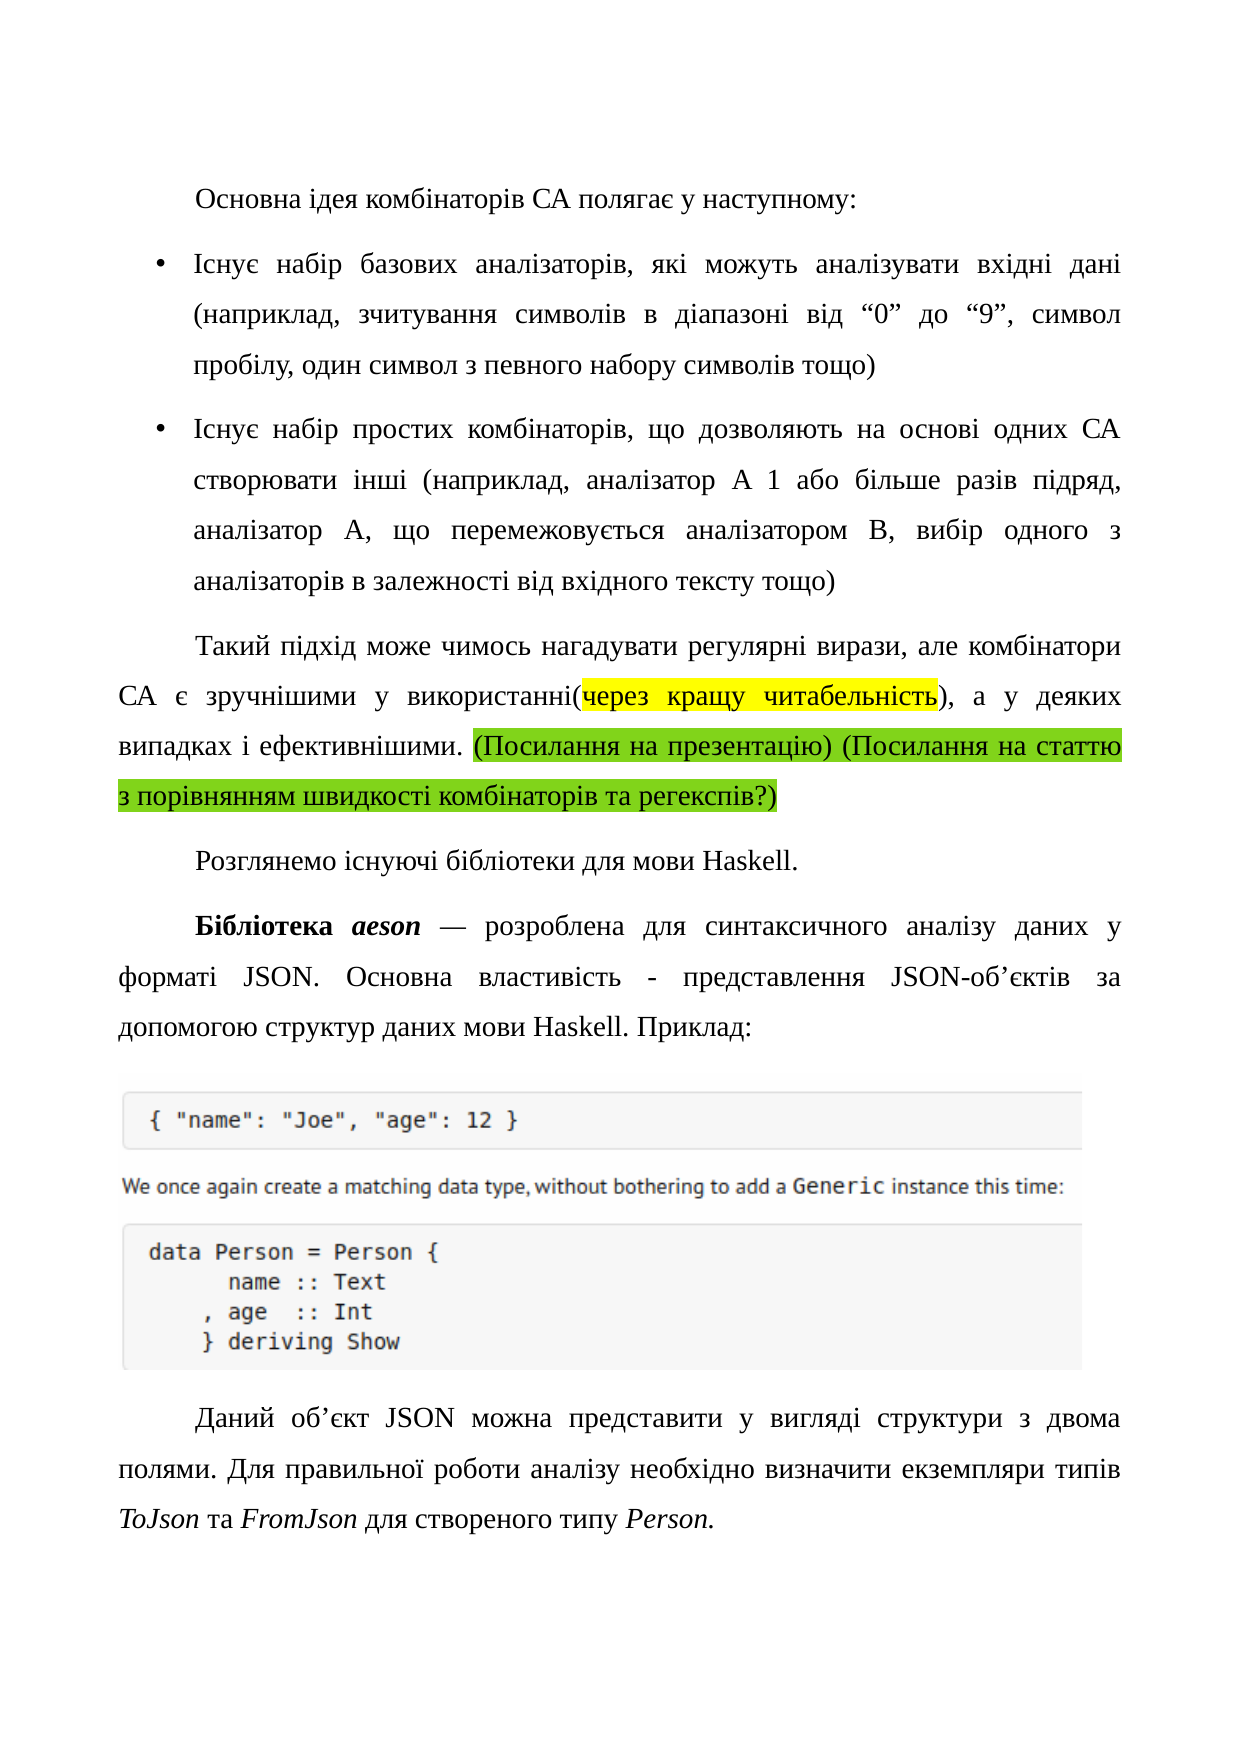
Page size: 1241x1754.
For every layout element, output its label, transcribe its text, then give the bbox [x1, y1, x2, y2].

list Існує набір базових аналізаторів, які можуть аналізувати вхідні дані (наприклад, зчитування символів в діапазоні від “0” до “9”, символ пробілу, один символ з певного набору символів тощо) [156, 246, 1122, 380]
list Існує набір простих комбінаторів, що дозволяють на основі одних СА створювати інші (наприклад, аналізатор A 1 або більше разів підряд, аналізатор А, що перемежовується аналізатором B, вибір одного з аналізаторів в залежності від вхідного тексту тощо) [156, 412, 1122, 596]
text Розглянемо існуючі бібліотеки для мови Haskell. [118, 843, 1122, 877]
text Основна ідея комбінаторів СА полягає у наступному: [118, 181, 1122, 215]
picture [118, 1073, 1083, 1370]
text Такий підхід може чимось нагадувати регулярні вирази, але комбінатори СА є зручнішими у використанні(через кращу читабельність), а у деяких випадках і ефективнішими. (Посилання на презентацію) (Посилання на статтю з порівнянням швидкості комбінаторів та регекспів?) [118, 628, 1122, 812]
text Бібліотека aeson — розроблена для синтаксичного аналізу даних у форматі JSON. Основна властивість - представлення JSON-об’єктів за допомогою структур даних мови Haskell. Приклад: [118, 908, 1122, 1042]
text Даний об’єкт JSON можна представити у вигляді структури з двома полями. Для правильної роботи аналізу необхідно визначити екземпляри типів ToJson та FromJson для створеного типу Person. [118, 1401, 1122, 1535]
